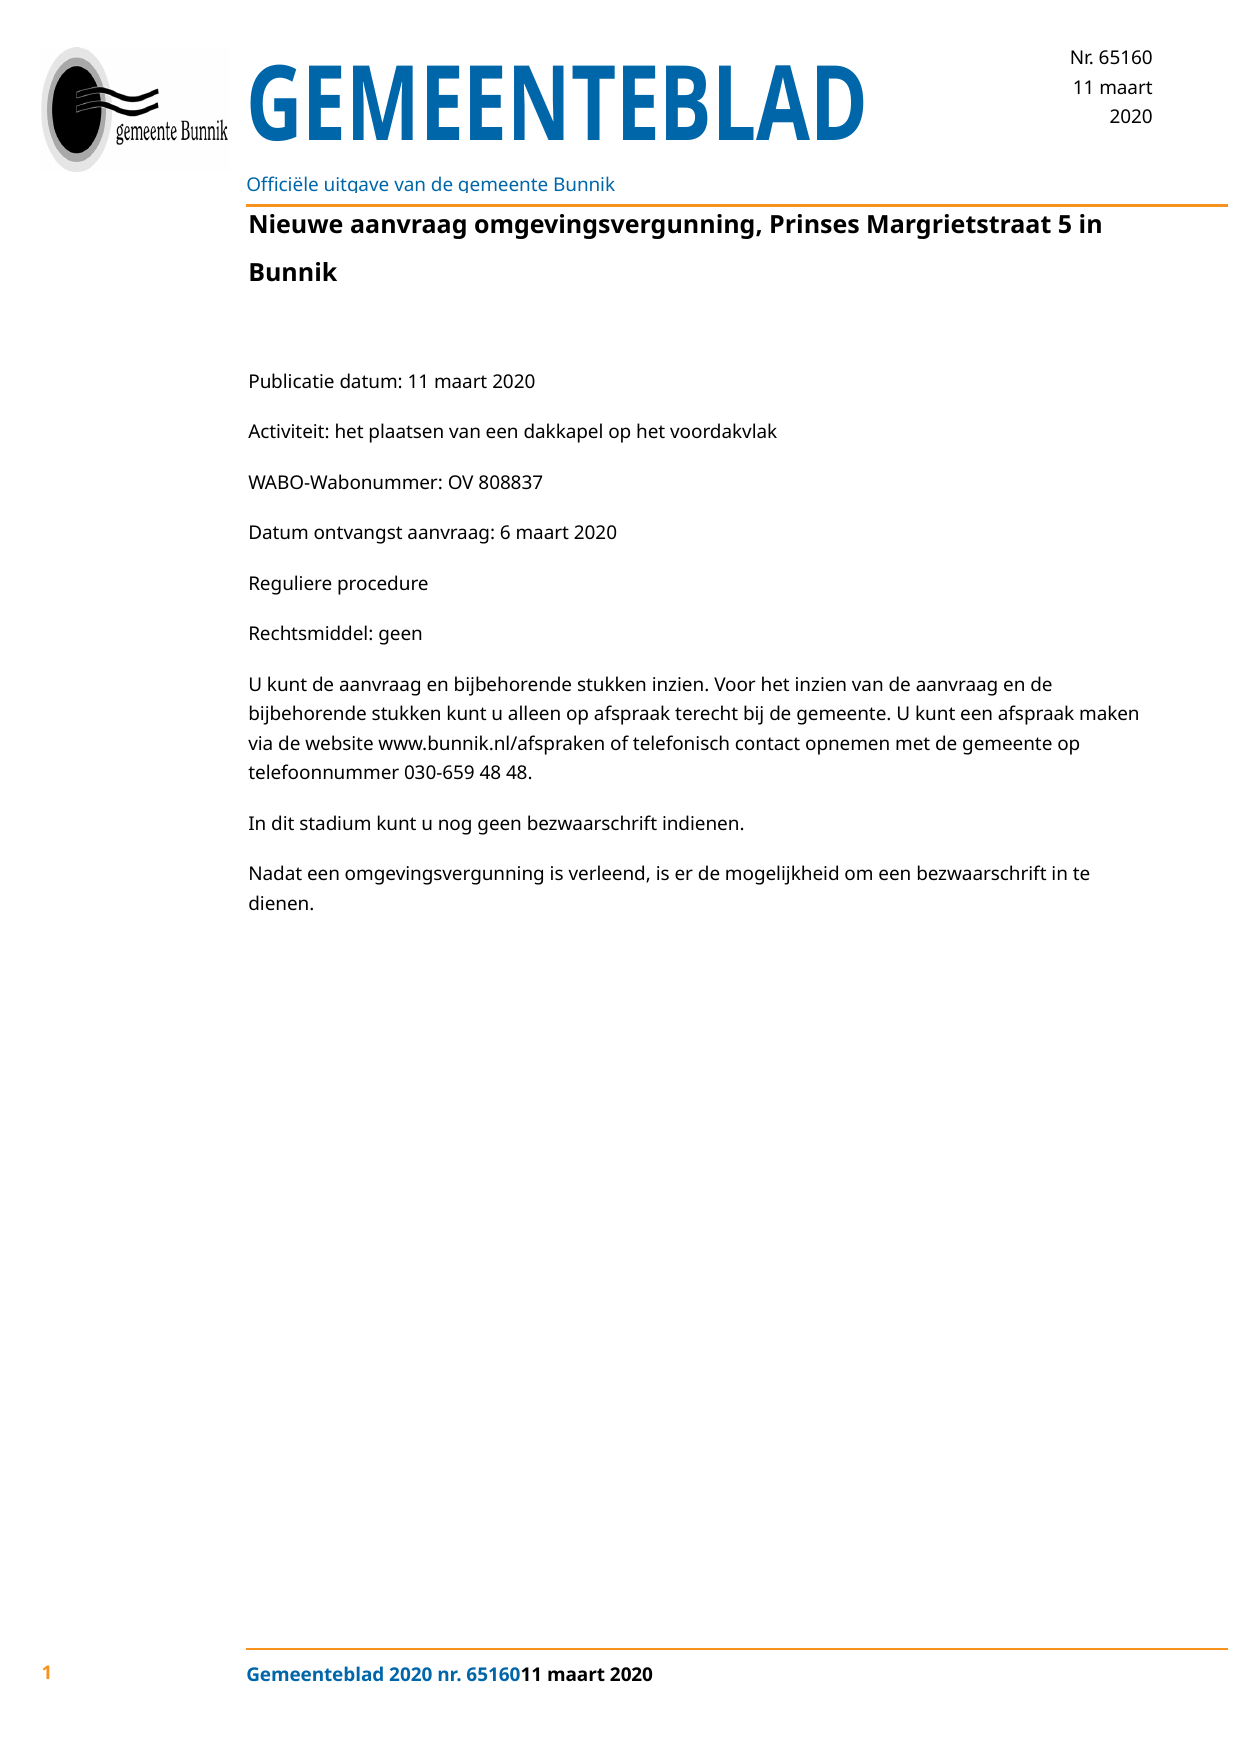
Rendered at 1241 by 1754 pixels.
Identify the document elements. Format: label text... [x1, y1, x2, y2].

text Publicatie datum: 11 maart 2020 [248, 368, 1152, 394]
text Nieuwe aanvraag omgevingsvergunning, Prinses Margrietstraat 5 in Bunnik [248, 207, 1152, 288]
text Datum ontvangst aanvraag: 6 maart 2020 [248, 519, 1152, 545]
text Rechtsmiddel: geen [248, 620, 1152, 646]
text U kunt de aanvraag en bijbehorende stukken inzien. Voor het inzien van de aanvraag en de bijbehorende stukken kunt u alleen op afspraak terecht bij de gemeente. U kunt een afspraak maken via de website www.bunnik.nl/afspraken of telefonisch contact opnemen met de gemeente op telefoonnummer 030-659 48 48. [248, 671, 1152, 785]
picture [41, 47, 231, 172]
text Reguliere procedure [248, 570, 1152, 596]
text In dit stadium kunt u nog geen bezwaarschrift indienen. [248, 810, 1152, 836]
text Nadat een omgevingsvergunning is verleend, is er de mogelijkheid om een bezwaarschrift in te dienen. [248, 860, 1152, 916]
text Activiteit: het plaatsen van een dakkapel op het voordakvlak [248, 419, 1152, 444]
text WABO-Wabonummer: OV 808837 [248, 469, 1152, 495]
